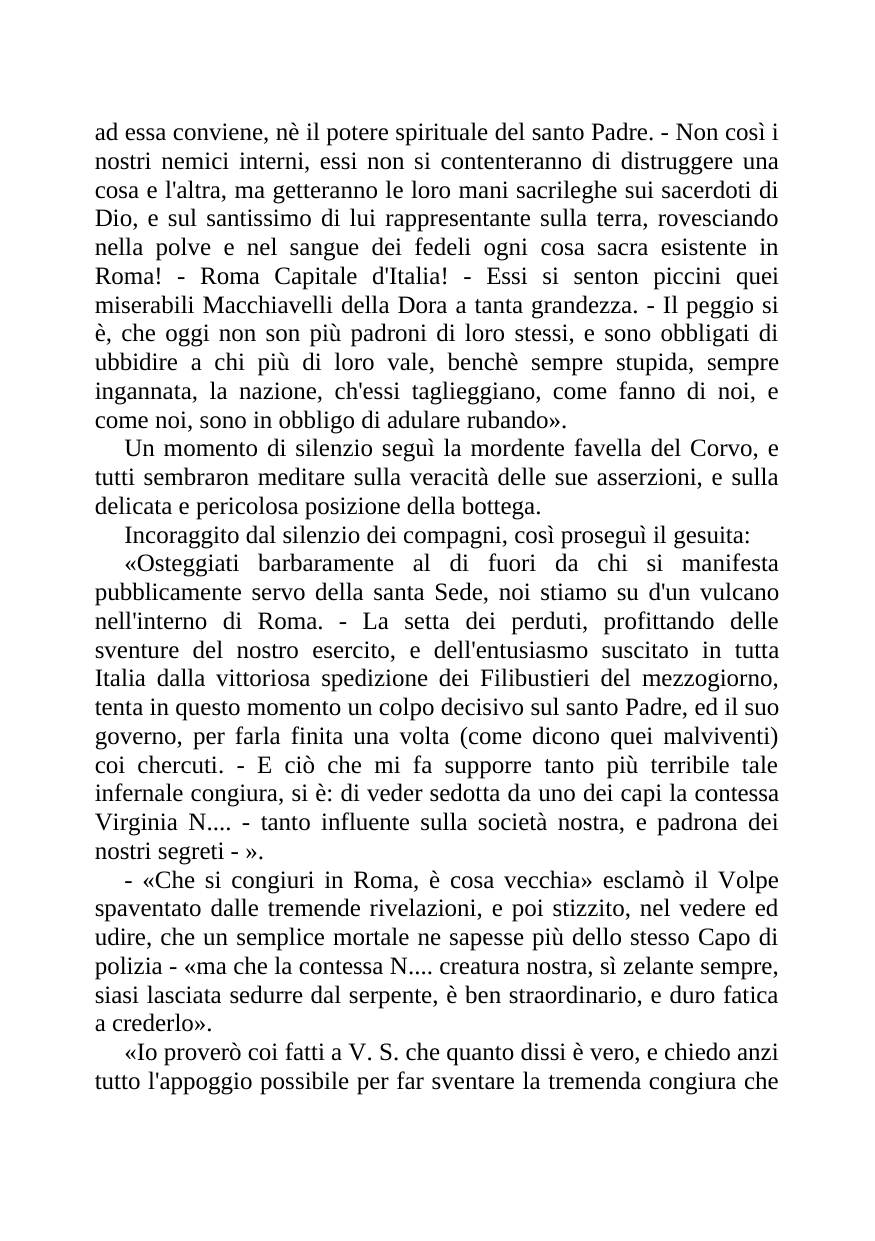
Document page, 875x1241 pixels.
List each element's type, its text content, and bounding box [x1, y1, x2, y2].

text ad essa conviene, nè il potere spirituale del santo Padre. - Non così i nostri nemici interni, essi non si contenteranno di distruggere una cosa e l'altra, ma getteranno le loro mani sacrileghe sui sacerdoti di Dio, e sul santissimo di lui rappresentante sulla terra, rovesciando nella polve e nel sangue dei fedeli ogni cosa sacra esistente in Roma! - Roma Capitale d'Italia! - Essi si senton piccini quei miserabili Macchiavelli della Dora a tanta grandezza. - Il peggio si è, che oggi non son più padroni di loro stessi, e sono obbligati di ubbidire a chi più di loro vale, benchè sempre stupida, sempre ingannata, la nazione, ch'essi taglieggiano, come fanno di noi, e come noi, sono in obbligo di adulare rubando». [94, 117, 779, 433]
text - «Che si congiuri in Roma, è cosa vecchia» esclamò il Volpe spaventato dalle tremende rivelazioni, e poi stizzito, nel vedere ed udire, che un semplice mortale ne sapesse più dello stesso Capo di polizia - «ma che la contessa N.... creatura nostra, sì zelante sempre, siasi lasciata sedurre dal serpente, è ben straordinario, e duro fatica a crederlo». [94, 865, 779, 1037]
text Incoraggito dal silenzio dei compagni, così proseguì il gesuita: [94, 520, 779, 548]
text «Io proverò coi fatti a V. S. che quanto dissi è vero, e chiedo anzi tutto l'appoggio possibile per far sventare la tremenda congiura che [94, 1037, 779, 1095]
text «Osteggiati barbaramente al di fuori da chi si manifesta pubblicamente servo della santa Sede, noi stiamo su d'un vulcano nell'interno di Roma. - La setta dei perduti, profittando delle sventure del nostro esercito, e dell'entusiasmo suscitato in tutta Italia dalla vittoriosa spedizione dei Filibustieri del mezzogiorno, tenta in questo momento un colpo decisivo sul santo Padre, ed il suo governo, per farla finita una volta (come dicono quei malviventi) coi chercuti. - E ciò che mi fa supporre tanto più terribile tale infernale congiura, si è: di veder sedotta da uno dei capi la contessa Virginia N.... - tanto influente sulla società nostra, e padrona dei nostri segreti - ». [94, 548, 779, 865]
text Un momento di silenzio seguì la mordente favella del Corvo, e tutti sembraron meditare sulla veracità delle sue asserzioni, e sulla delicata e pericolosa posizione della bottega. [94, 433, 779, 520]
